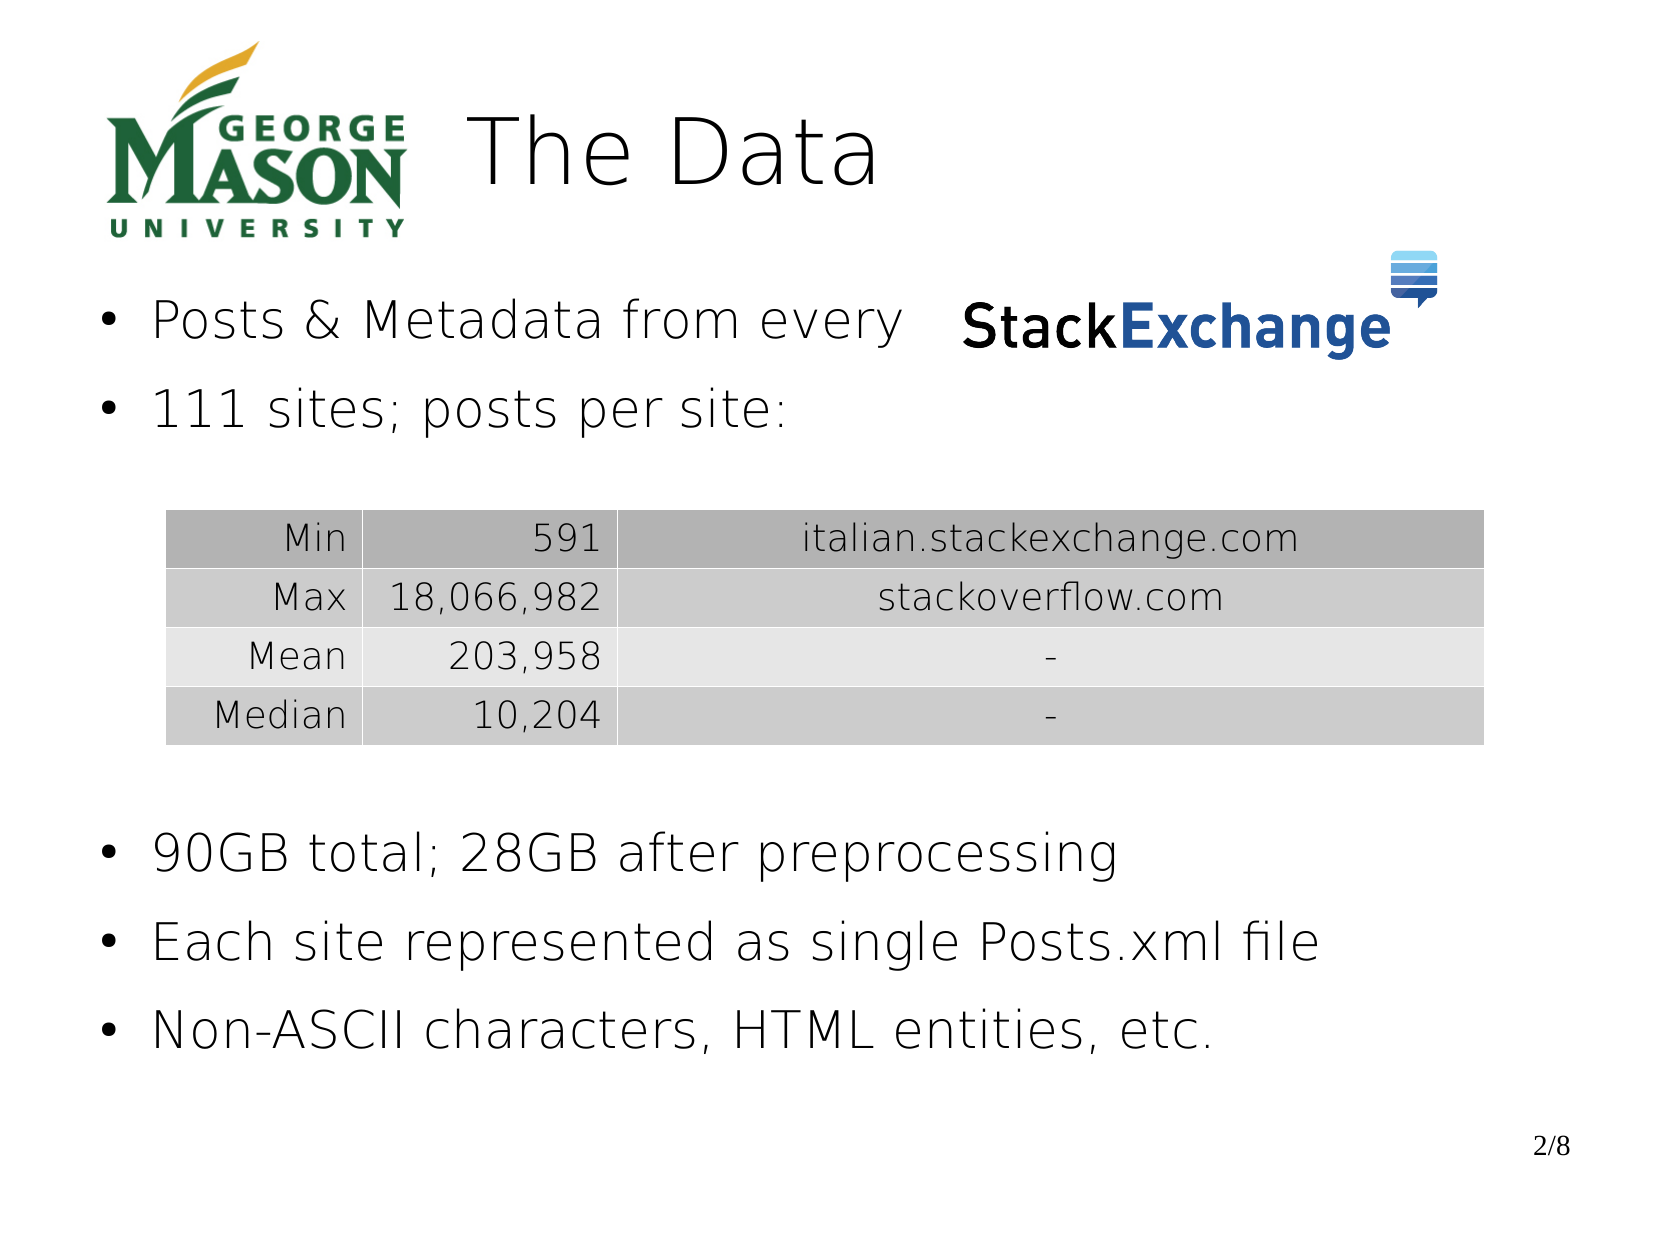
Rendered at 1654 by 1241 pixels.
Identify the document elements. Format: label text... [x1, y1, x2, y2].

table_header italian.stackexchange.com [618, 510, 1484, 568]
table_cell Max [166, 569, 362, 627]
list Posts & Metadata from every 111 sites; posts per site: 90GB total; 28GB after preprocessing Each site represented as single Posts.xml file Non-ASCII characters, HTML entities, etc. [82, 290, 1571, 1066]
table_header 591 [363, 510, 617, 568]
title The Data [465, 49, 1571, 257]
table_cell 203,958 [363, 628, 617, 686]
table_cell stackoverflow.com [618, 569, 1484, 627]
table_header Min [166, 510, 362, 568]
table_cell - [618, 628, 1484, 686]
picture [945, 228, 1456, 381]
table_cell Mean [166, 628, 362, 686]
table_cell - [618, 687, 1484, 745]
picture [88, 33, 424, 249]
table_cell Median [166, 687, 362, 745]
table_cell 18,066,982 [363, 569, 617, 627]
table_cell 10,204 [363, 687, 617, 745]
